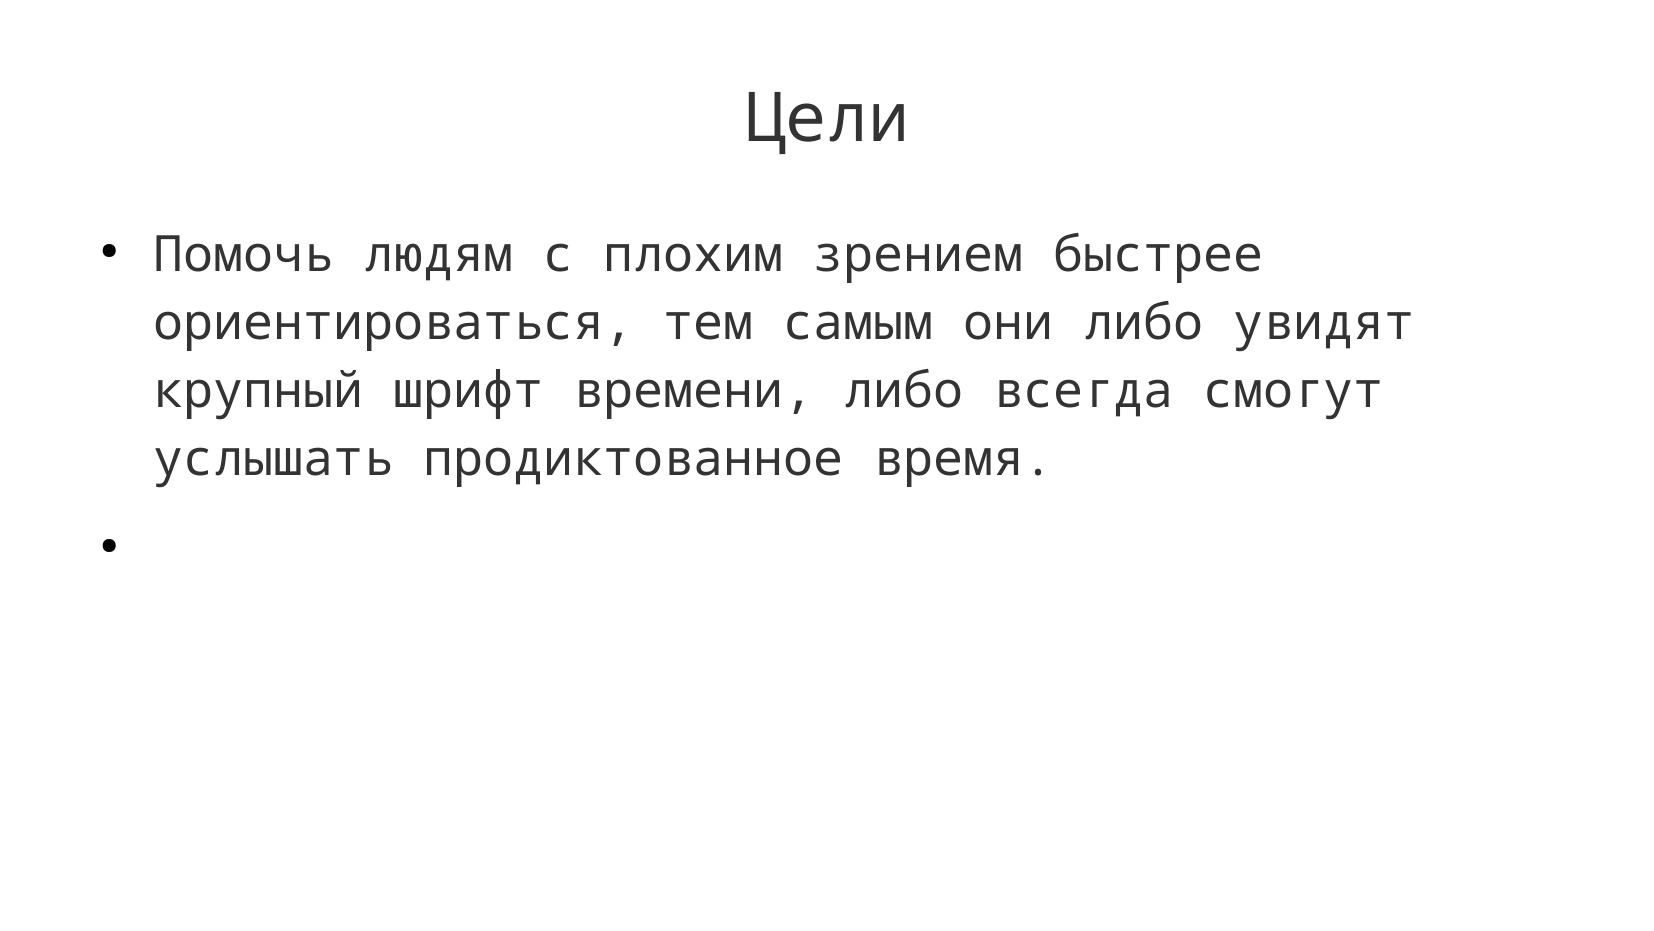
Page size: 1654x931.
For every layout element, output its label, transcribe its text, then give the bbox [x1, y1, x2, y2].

title Цели [82, 37, 1571, 193]
list Помочь людям с плохим зрением быстрее ориентироваться, тем самым они либо увидят крупный шрифт времени, либо всегда смогут услышать продиктованное время. [82, 217, 1571, 758]
